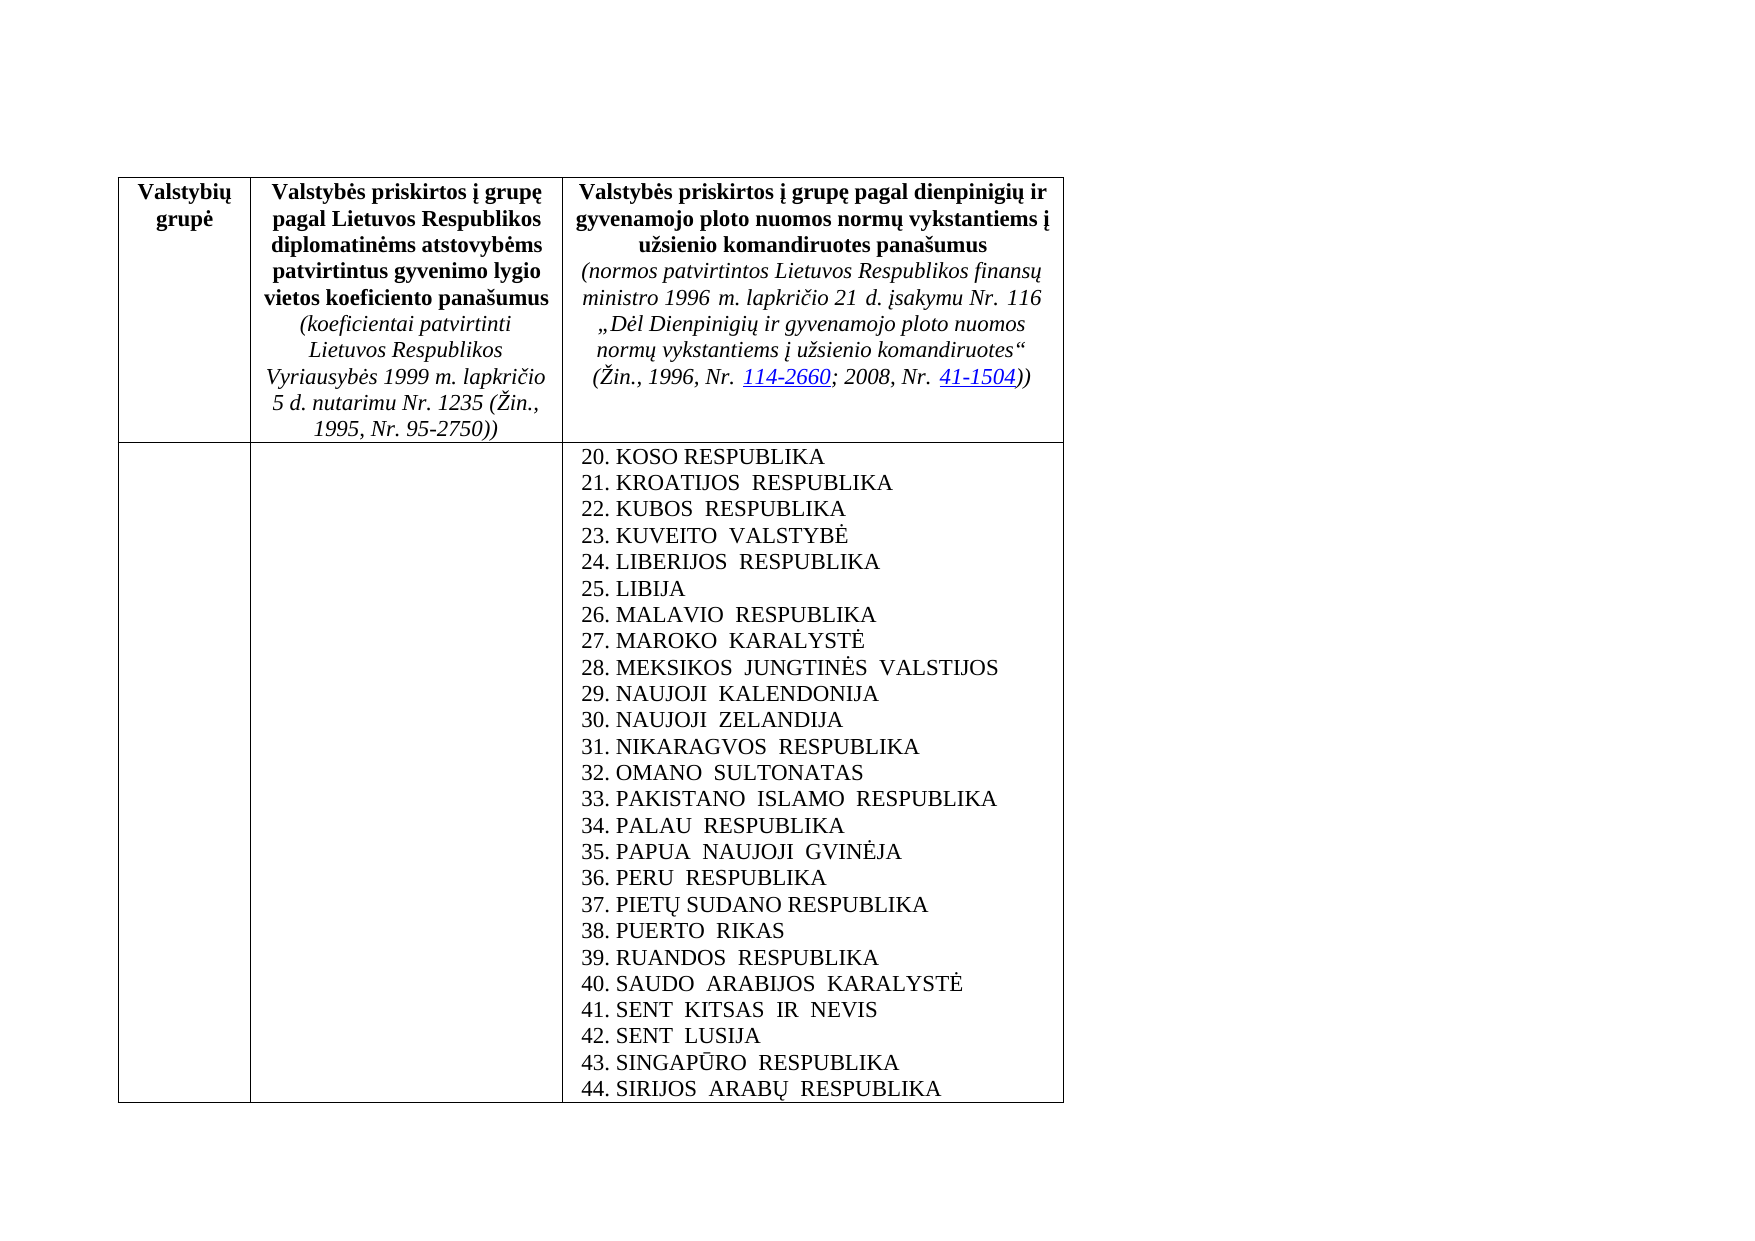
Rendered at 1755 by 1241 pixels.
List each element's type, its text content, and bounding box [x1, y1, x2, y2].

table_cell [251, 443, 562, 1102]
table_cell [119, 443, 250, 1102]
table_cell 20. KOSO RESPUBLIKA 21. KROATIJOS RESPUBLIKA 22. KUBOS RESPUBLIKA 23. KUVEITO VALSTYBĖ 24. LIBERIJOS RESPUBLIKA 25. LIBIJA 26. MALAVIO RESPUBLIKA 27. MAROKO KARALYSTĖ 28. MEKSIKOS JUNGTINĖS VALSTIJOS 29. NAUJOJI KALENDONIJA 30. NAUJOJI ZELANDIJA 31. NIKARAGVOS RESPUBLIKA 32. OMANO SULTONATAS 33. PAKISTANO ISLAMO RESPUBLIKA 34. PALAU RESPUBLIKA 35. PAPUA NAUJOJI GVINĖJA 36. PERU RESPUBLIKA 37. PIETŲ SUDANO RESPUBLIKA 38. PUERTO RIKAS 39. RUANDOS RESPUBLIKA 40. SAUDO ARABIJOS KARALYSTĖ 41. SENT KITSAS IR NEVIS 42. SENT LUSIJA 43. SINGAPŪRO RESPUBLIKA 44. SIRIJOS ARABŲ RESPUBLIKA [563, 443, 1063, 1102]
table_header Valstybės priskirtos į grupę pagal dienpinigių ir gyvenamojo ploto nuomos normų vykstantiems į užsienio komandiruotes panašumus (normos patvirtintos Lietuvos Respublikos finansų ministro 1996 m. lapkričio 21 d. įsakymu Nr. 116 „Dėl Dienpinigių ir gyvenamojo ploto nuomos normų vykstantiems į užsienio komandiruotes“ (Žin., 1996, Nr. 114-2660; 2008, Nr. 41-1504)) [563, 178, 1063, 442]
table_header Valstybės priskirtos į grupę pagal Lietuvos Respublikos diplomatinėms atstovybėms patvirtintus gyvenimo lygio vietos koeficiento panašumus (koeficientai patvirtinti Lietuvos Respublikos Vyriausybės 1999 m. lapkričio 5 d. nutarimu Nr. 1235 (Žin., 1995, Nr. 95-2750)) [251, 178, 562, 442]
table_header Valstybių grupė [119, 178, 250, 442]
